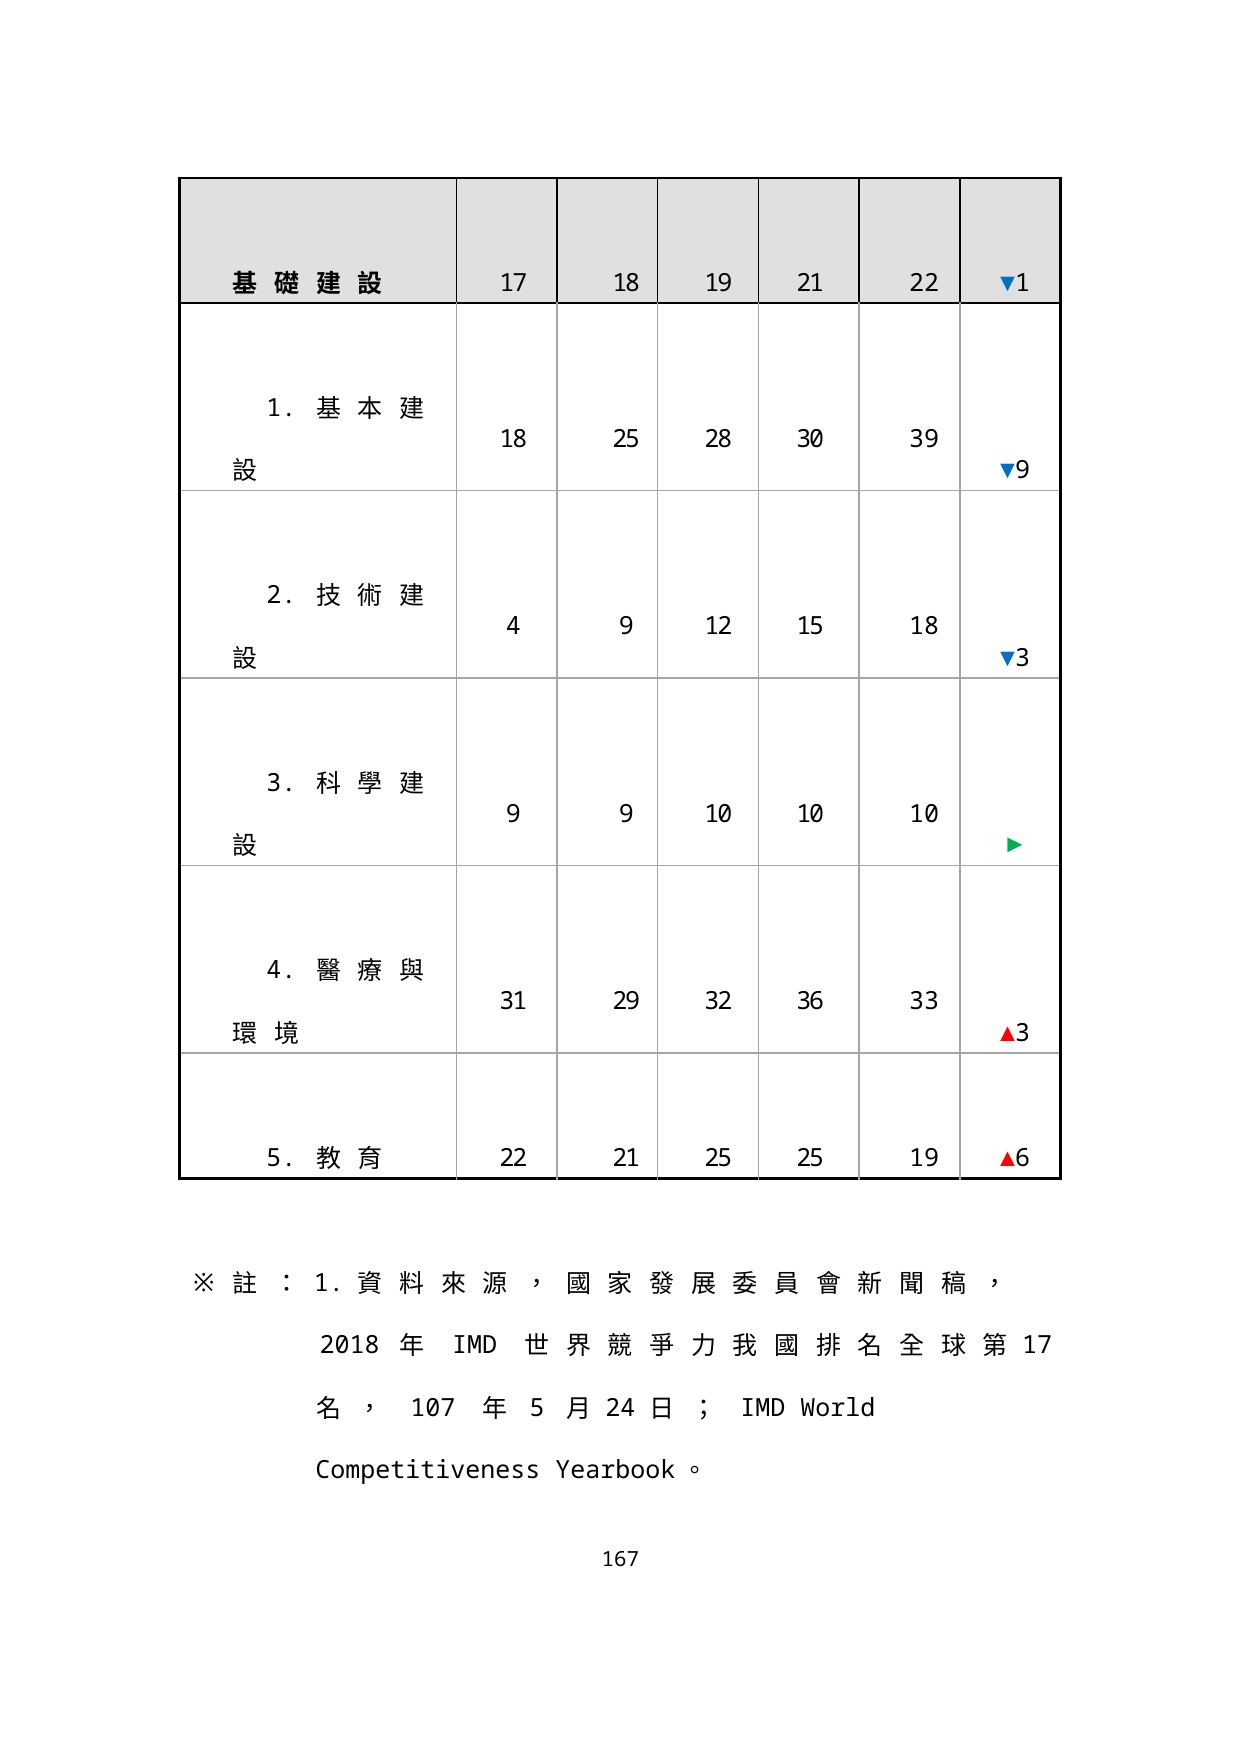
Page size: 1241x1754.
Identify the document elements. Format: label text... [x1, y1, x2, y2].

table_cell 1.基本建設 [181, 304, 456, 490]
table_cell 9 [558, 491, 657, 677]
table_cell 25 [658, 1054, 758, 1177]
table_cell 9 [558, 679, 657, 865]
table_cell 基礎建設 [181, 179, 456, 302]
table_cell 18 [457, 304, 556, 490]
table_cell 4 [457, 491, 556, 677]
table_cell 19 [658, 179, 758, 302]
table_cell 33 [860, 866, 959, 1052]
table_cell ▲6 [961, 1054, 1059, 1177]
table_cell 2.技術建設 [181, 491, 456, 677]
table_cell 4.醫療與環境 [181, 866, 456, 1052]
text ※註：1.資料來源，國家發展委員會新聞稿，2018年IMD世界競爭力我國排名全球第17名，107年5月24日；IMD World Competitiveness Yearbook。 [183, 1240, 1058, 1490]
table_cell 22 [860, 179, 959, 302]
table_cell ▼3 [961, 491, 1059, 677]
table_cell 10 [860, 679, 959, 865]
table_cell 12 [658, 491, 758, 677]
table_cell 36 [759, 866, 858, 1052]
table_cell 25 [558, 304, 657, 490]
table_cell 10 [759, 679, 858, 865]
table_cell 31 [457, 866, 556, 1052]
table_cell 30 [759, 304, 858, 490]
table_cell ► [961, 679, 1059, 865]
table_cell 3.科學建設 [181, 679, 456, 865]
table_cell 9 [457, 679, 556, 865]
table_cell 29 [558, 866, 657, 1052]
table_cell ▲3 [961, 866, 1059, 1052]
table_cell 18 [860, 491, 959, 677]
table_cell 18 [558, 179, 657, 302]
table_cell 25 [759, 1054, 858, 1177]
table_cell 21 [558, 1054, 657, 1177]
table_cell 21 [759, 179, 858, 302]
table_cell 22 [457, 1054, 556, 1177]
table_cell 39 [860, 304, 959, 490]
table_cell 19 [860, 1054, 959, 1177]
table_cell 17 [457, 179, 556, 302]
table_cell 28 [658, 304, 758, 490]
table_cell 15 [759, 491, 858, 677]
table_cell 10 [658, 679, 758, 865]
table_cell ▼9 [961, 304, 1059, 490]
table_cell 32 [658, 866, 758, 1052]
table_cell ▼1 [961, 179, 1059, 302]
table_cell 5.教育 [181, 1054, 456, 1177]
